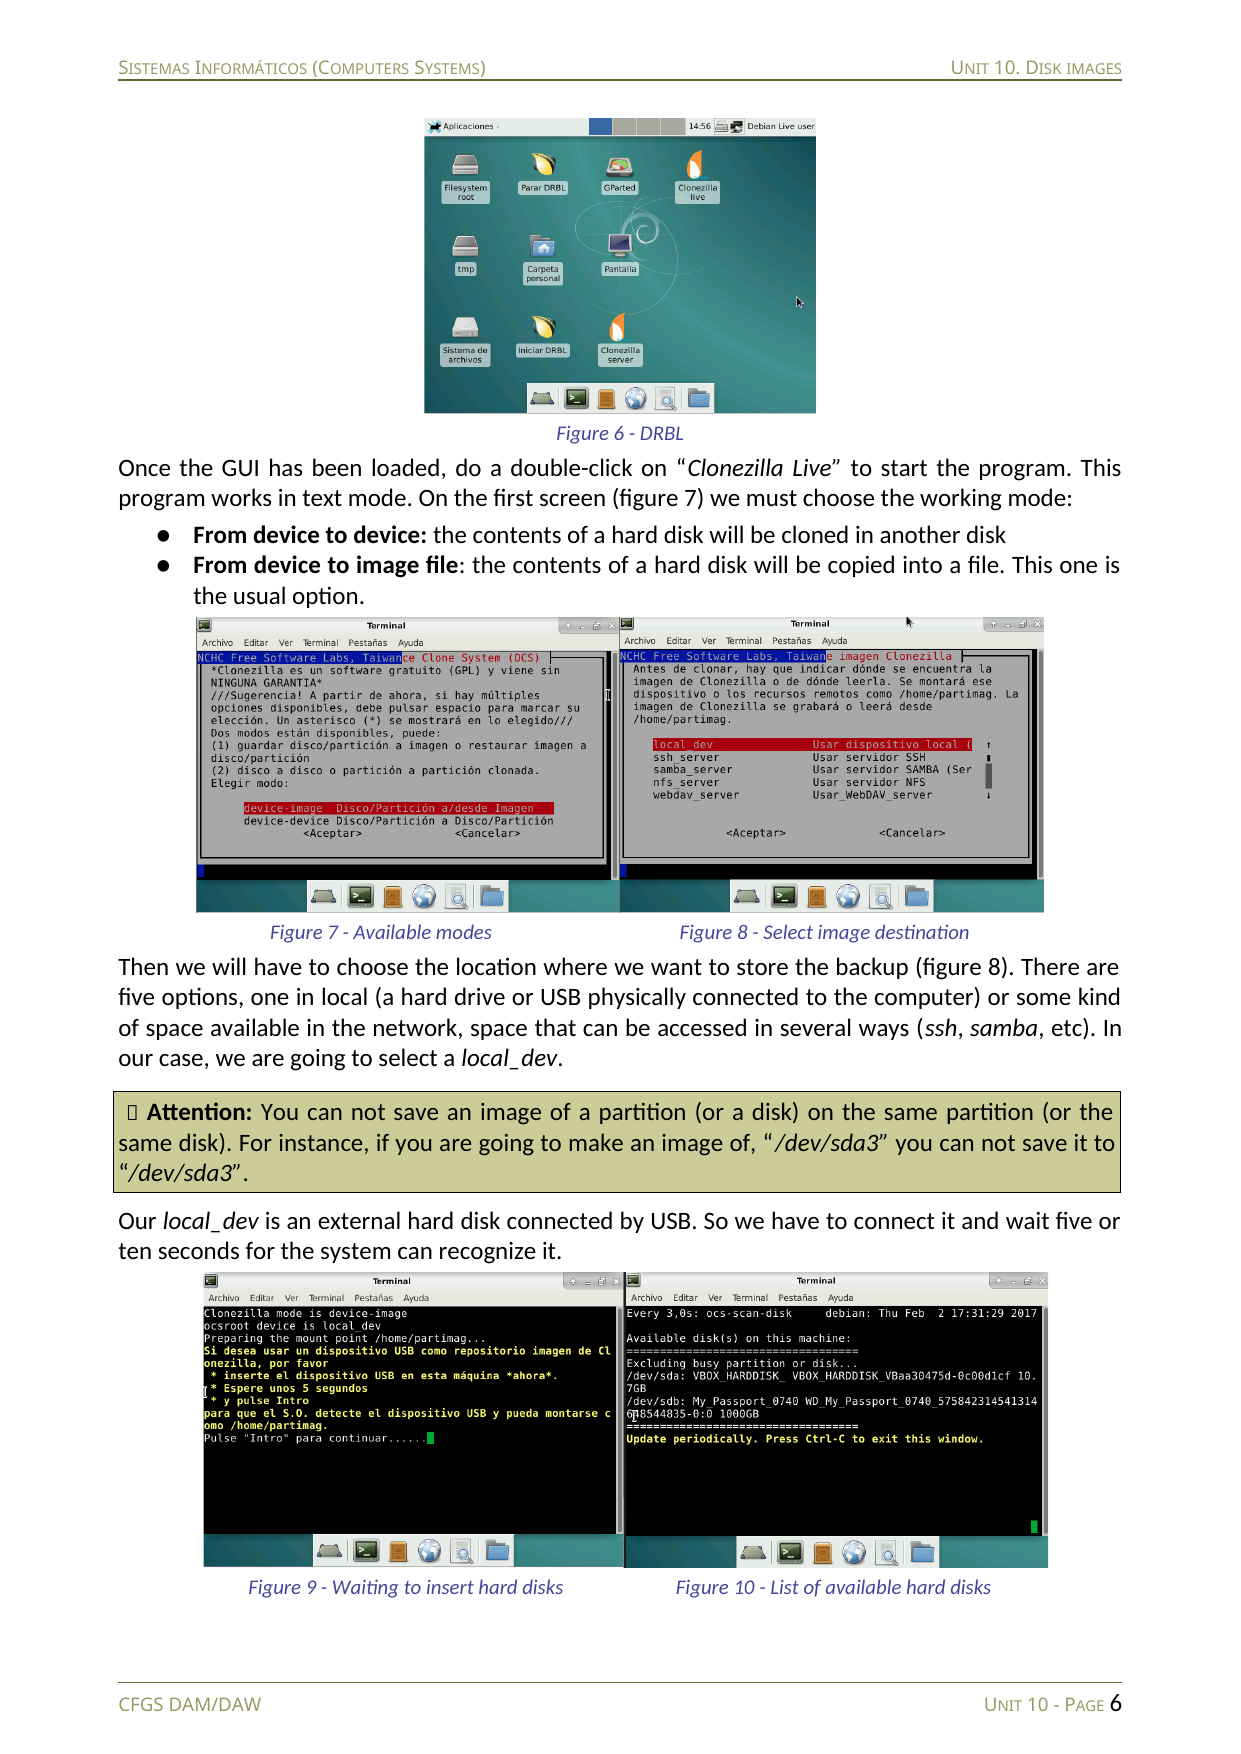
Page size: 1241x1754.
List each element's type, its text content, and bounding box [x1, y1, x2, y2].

text Figure 7 - Available modes Figure 8 - Select image destination [118, 919, 1122, 944]
text Our local_dev is an external hard disk connected by USB. So we have to connect it and wait five or ten seconds for the system can recognize it. [118, 1205, 1122, 1266]
text Then we will have to choose the location where we want to store the backup (figure 8). There are five options, one in local (a hard drive or USB physically connected to the computer) or some kind of space available in the network, space that can be accessed in several ways (ssh, samba, etc). In our case, we are going to select a local_dev. [118, 951, 1122, 1073]
text Once the GUI has been loaded, do a double-click on “Clonezilla Live” to start the program. This program works in text mode. On the first screen (figure 7) we must choose the working mode: [118, 452, 1122, 513]
list From device to device: the contents of a hard disk will be cloned in another disk [156, 519, 1122, 550]
picture [203, 1272, 1049, 1568]
text ❕ Attention: You can not save an image of a partition (or a disk) on the same partition (or the same disk). For instance, if you are going to make an image of, “/dev/sda3” you can not save it to “/dev/sda3”. [114, 1092, 1120, 1192]
picture [424, 118, 816, 414]
picture [196, 617, 1044, 913]
text Figure 6 - DRBL [118, 420, 1122, 445]
text Figure 9 - Waiting to insert hard disks Figure 10 - List of available hard disks [118, 1574, 1122, 1600]
list From device to image file: the contents of a hard disk will be copied into a file. This one is the usual option. [156, 550, 1122, 611]
